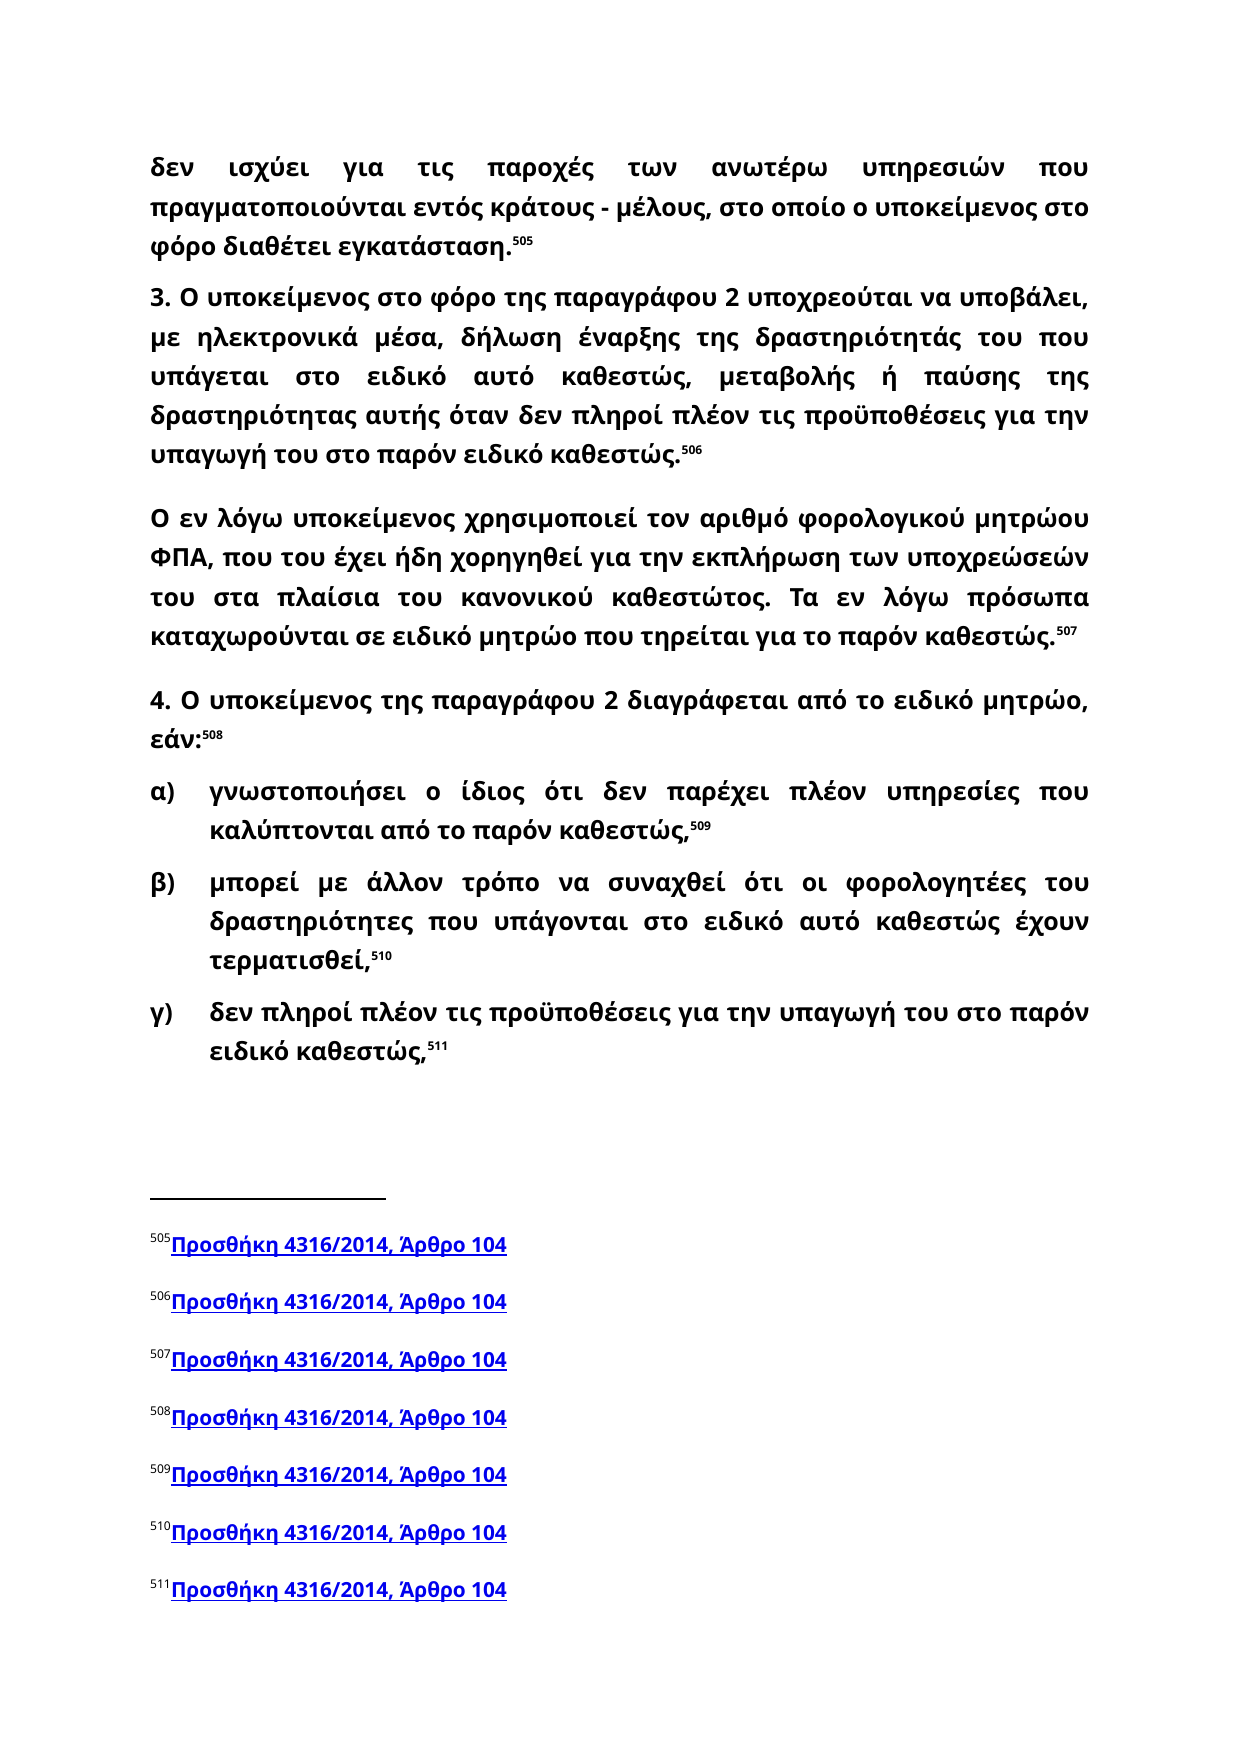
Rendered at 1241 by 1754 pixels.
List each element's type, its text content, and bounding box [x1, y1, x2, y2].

list β) μπορεί με άλλον τρόπο να συναχθεί ότι οι φορολογητέες του δραστηριότητες που υπάγονται στο ειδικό αυτό καθεστώς έχουν τερματισθεί, [150, 864, 1090, 977]
text Ο εν λόγω υποκείμενος χρησιμοποιεί τον αριθμό φορολογικού μητρώου ΦΠΑ, που του έχει ήδη χορηγηθεί για την εκπλήρωση των υποχρεώσεών του στα πλαίσια του κανονικού καθεστώτος. Τα εν λόγω πρόσωπα καταχωρούνται σε ειδικό μητρώο που τηρείται για το παρόν καθεστώς. [150, 501, 1090, 652]
text Προσθήκη 4316/2014, Άρθρο 104 [150, 1576, 1090, 1604]
text 4. Ο υποκείμενος της παραγράφου 2 διαγράφεται από το ειδικό μητρώο, εάν: [150, 682, 1090, 756]
text Προσθήκη 4316/2014, Άρθρο 104 [150, 1460, 1090, 1489]
list γ) δεν πληροί πλέον τις προϋποθέσεις για την υπαγωγή του στο παρόν ειδικό καθεστώς, [150, 994, 1090, 1067]
text 3. Ο υποκείμενος στο φόρο της παραγράφου 2 υποχρεούται να υποβάλει, με ηλεκτρονικά μέσα, δήλωση έναρξης της δραστηριότητάς του που υπάγεται στο ειδικό αυτό καθεστώς, μεταβολής ή παύσης της δραστηριότητας αυτής όταν δεν πληροί πλέον τις προϋποθέσεις για την υπαγωγή του στο παρόν ειδικό καθεστώς. [150, 280, 1090, 471]
text Προσθήκη 4316/2014, Άρθρο 104 [150, 1287, 1090, 1316]
list α) γνωστοποιήσει ο ίδιος ότι δεν παρέχει πλέον υπηρεσίες που καλύπτονται από το παρόν καθεστώς, [150, 773, 1090, 847]
text Προσθήκη 4316/2014, Άρθρο 104 [150, 1230, 1090, 1258]
text δεν ισχύει για τις παροχές των ανωτέρω υπηρεσιών που πραγματοποιούνται εντός κράτους - μέλους, στο οποίο ο υποκείμενος στο φόρο διαθέτει εγκατάσταση. [150, 150, 1090, 262]
text Προσθήκη 4316/2014, Άρθρο 104 [150, 1403, 1090, 1431]
text Προσθήκη 4316/2014, Άρθρο 104 [150, 1345, 1090, 1373]
text Προσθήκη 4316/2014, Άρθρο 104 [150, 1518, 1090, 1546]
